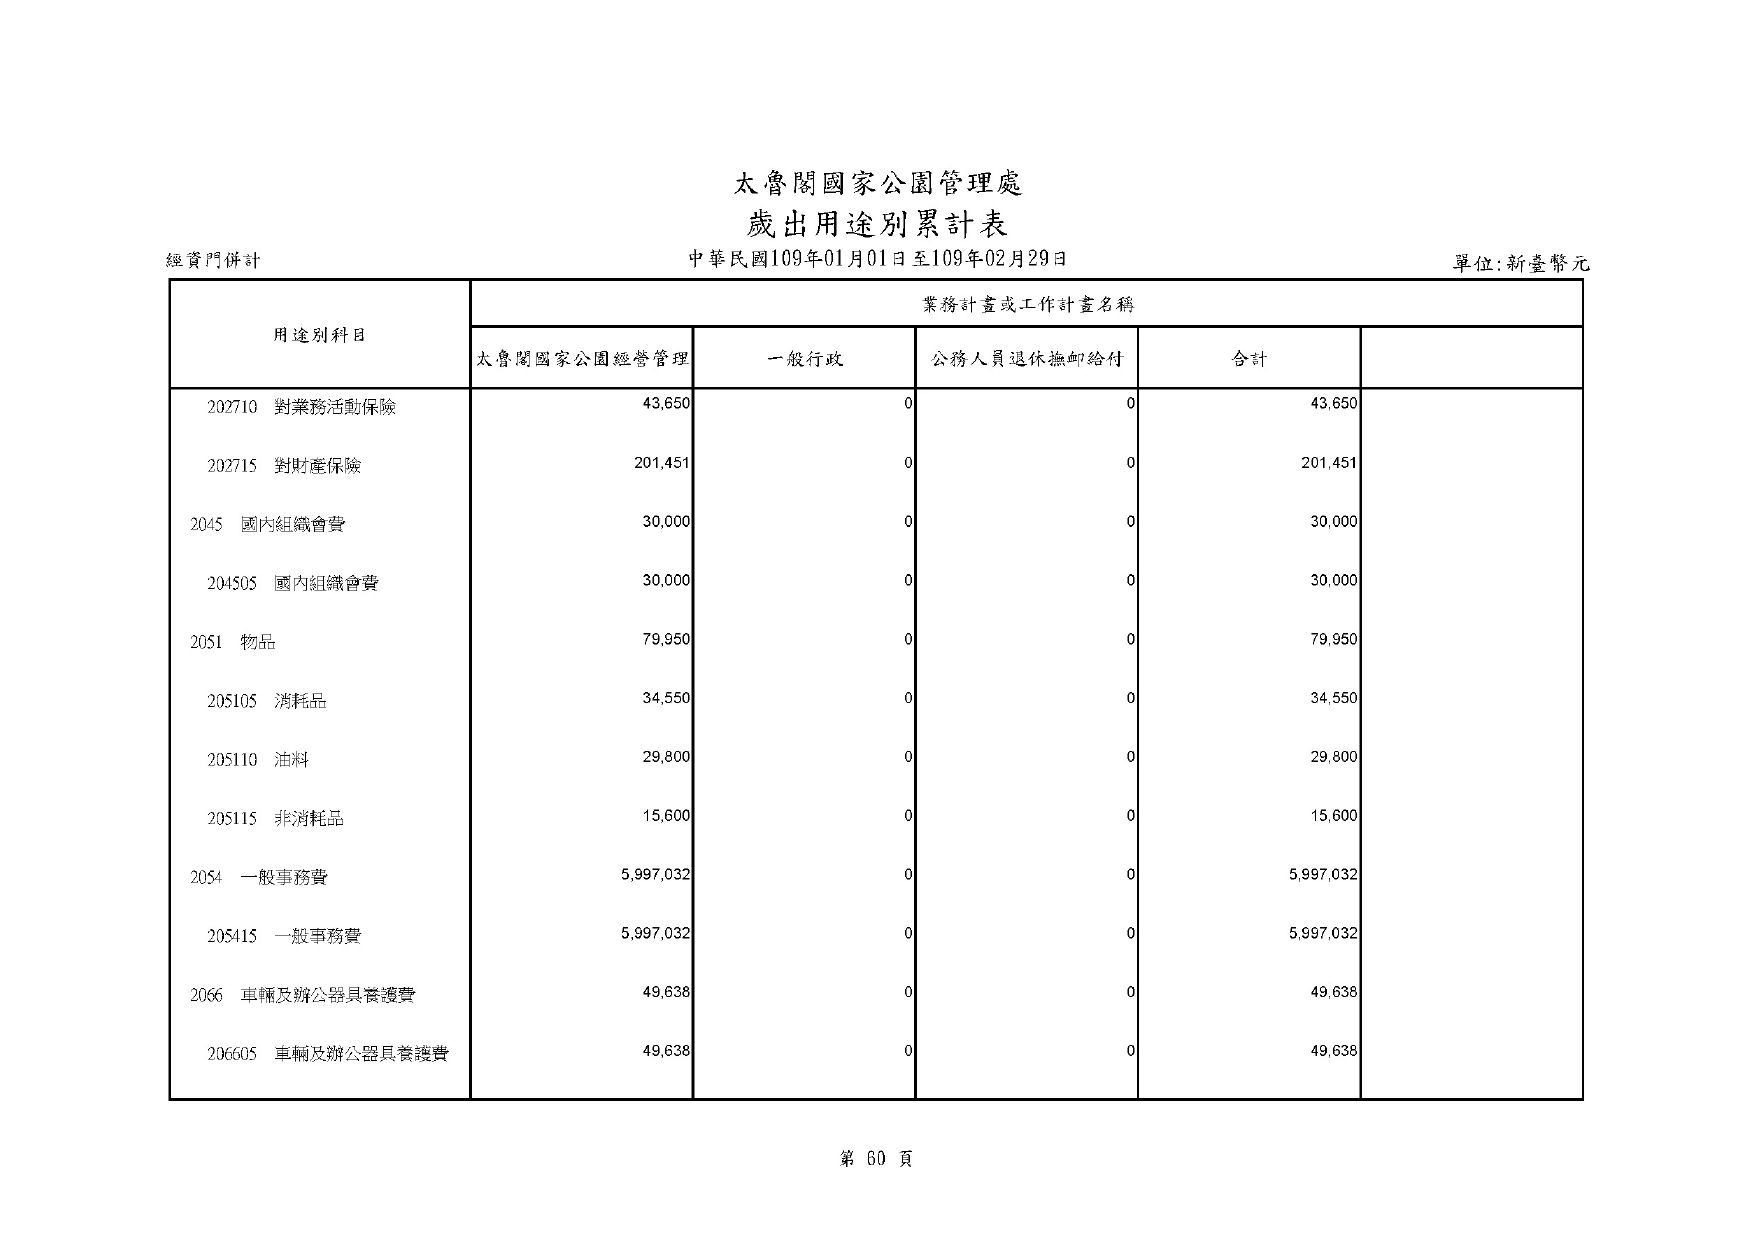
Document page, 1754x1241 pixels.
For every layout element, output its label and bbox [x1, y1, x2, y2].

picture [59, 59, 1695, 1216]
